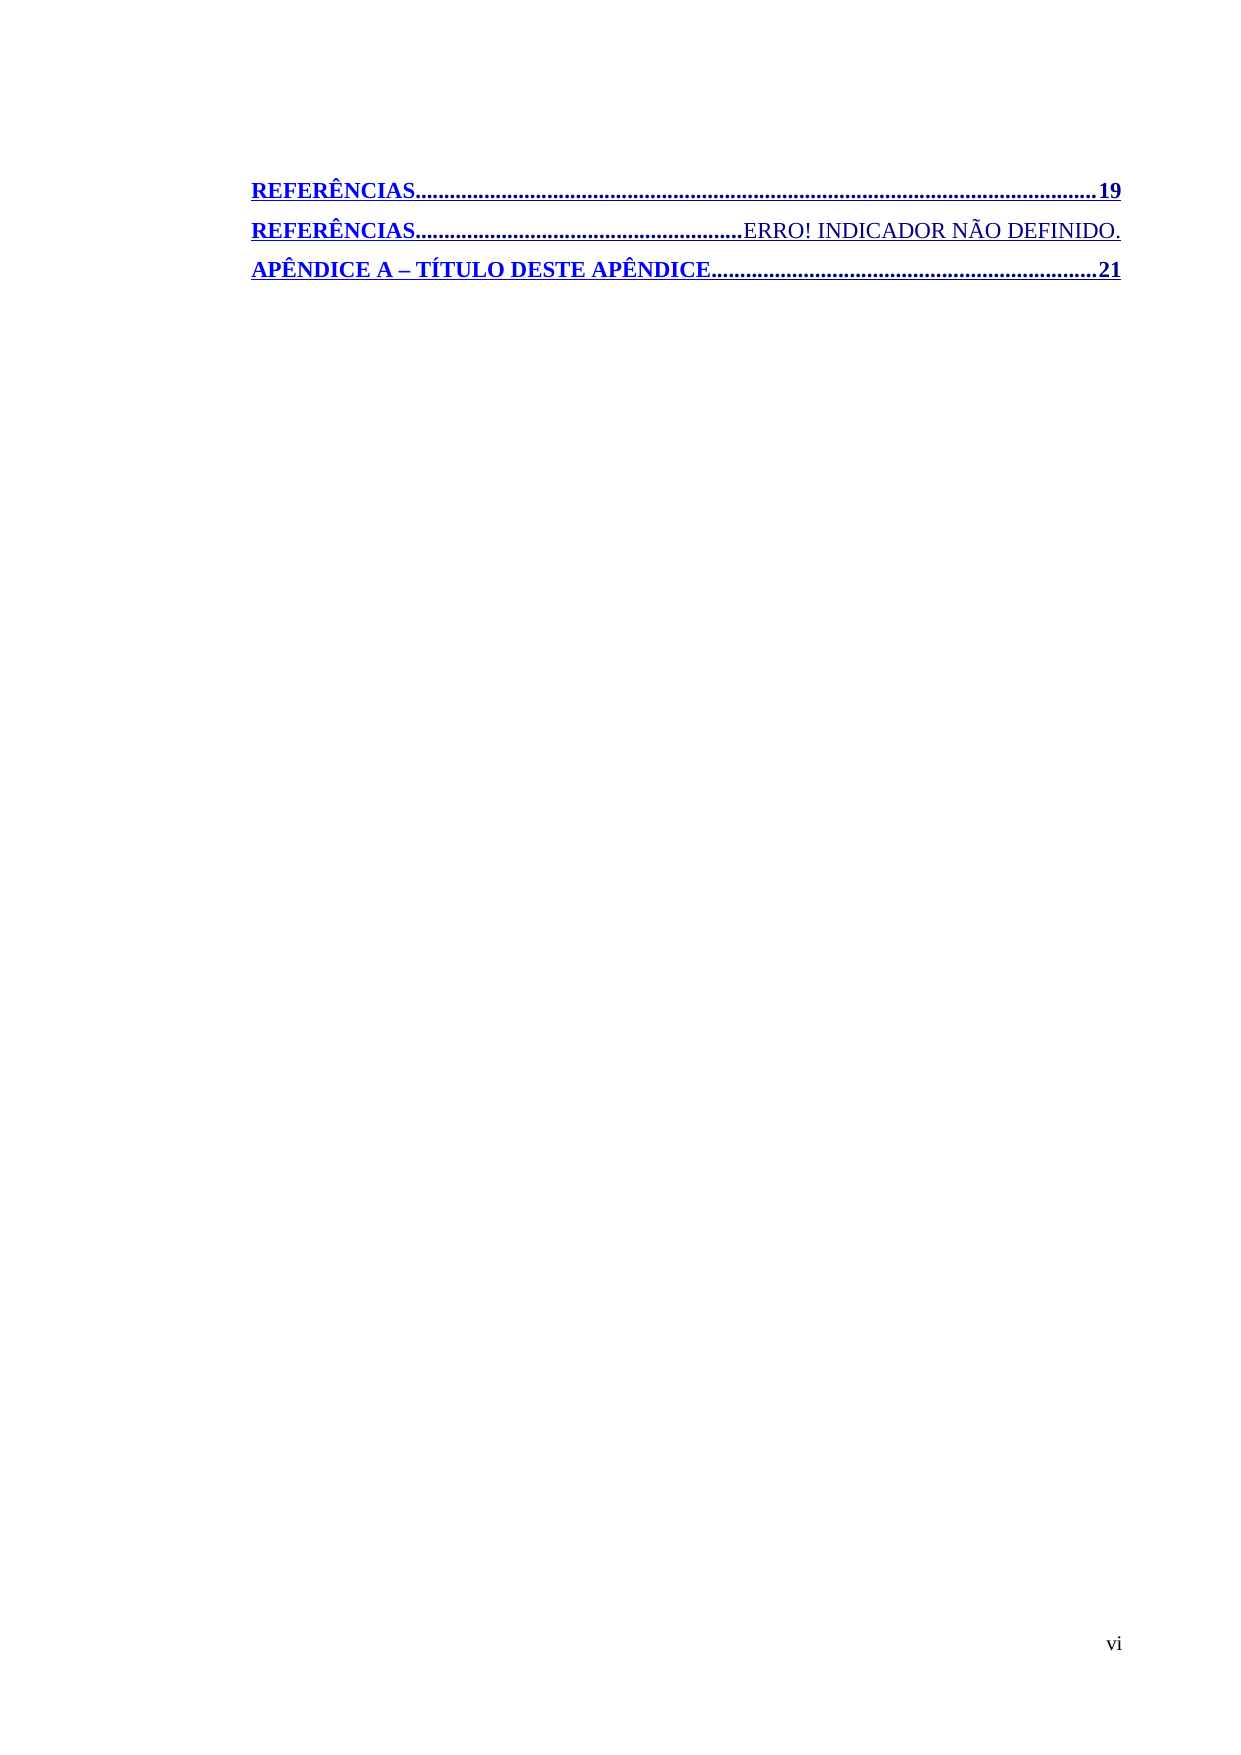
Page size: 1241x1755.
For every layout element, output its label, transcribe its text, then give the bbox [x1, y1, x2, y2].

text REFERÊNCIAS 19 [177, 177, 1122, 203]
text Referências Erro! Indicador não definido. [177, 217, 1122, 243]
text APÊNDICE A – Título deste apêndice 21 [177, 256, 1122, 282]
